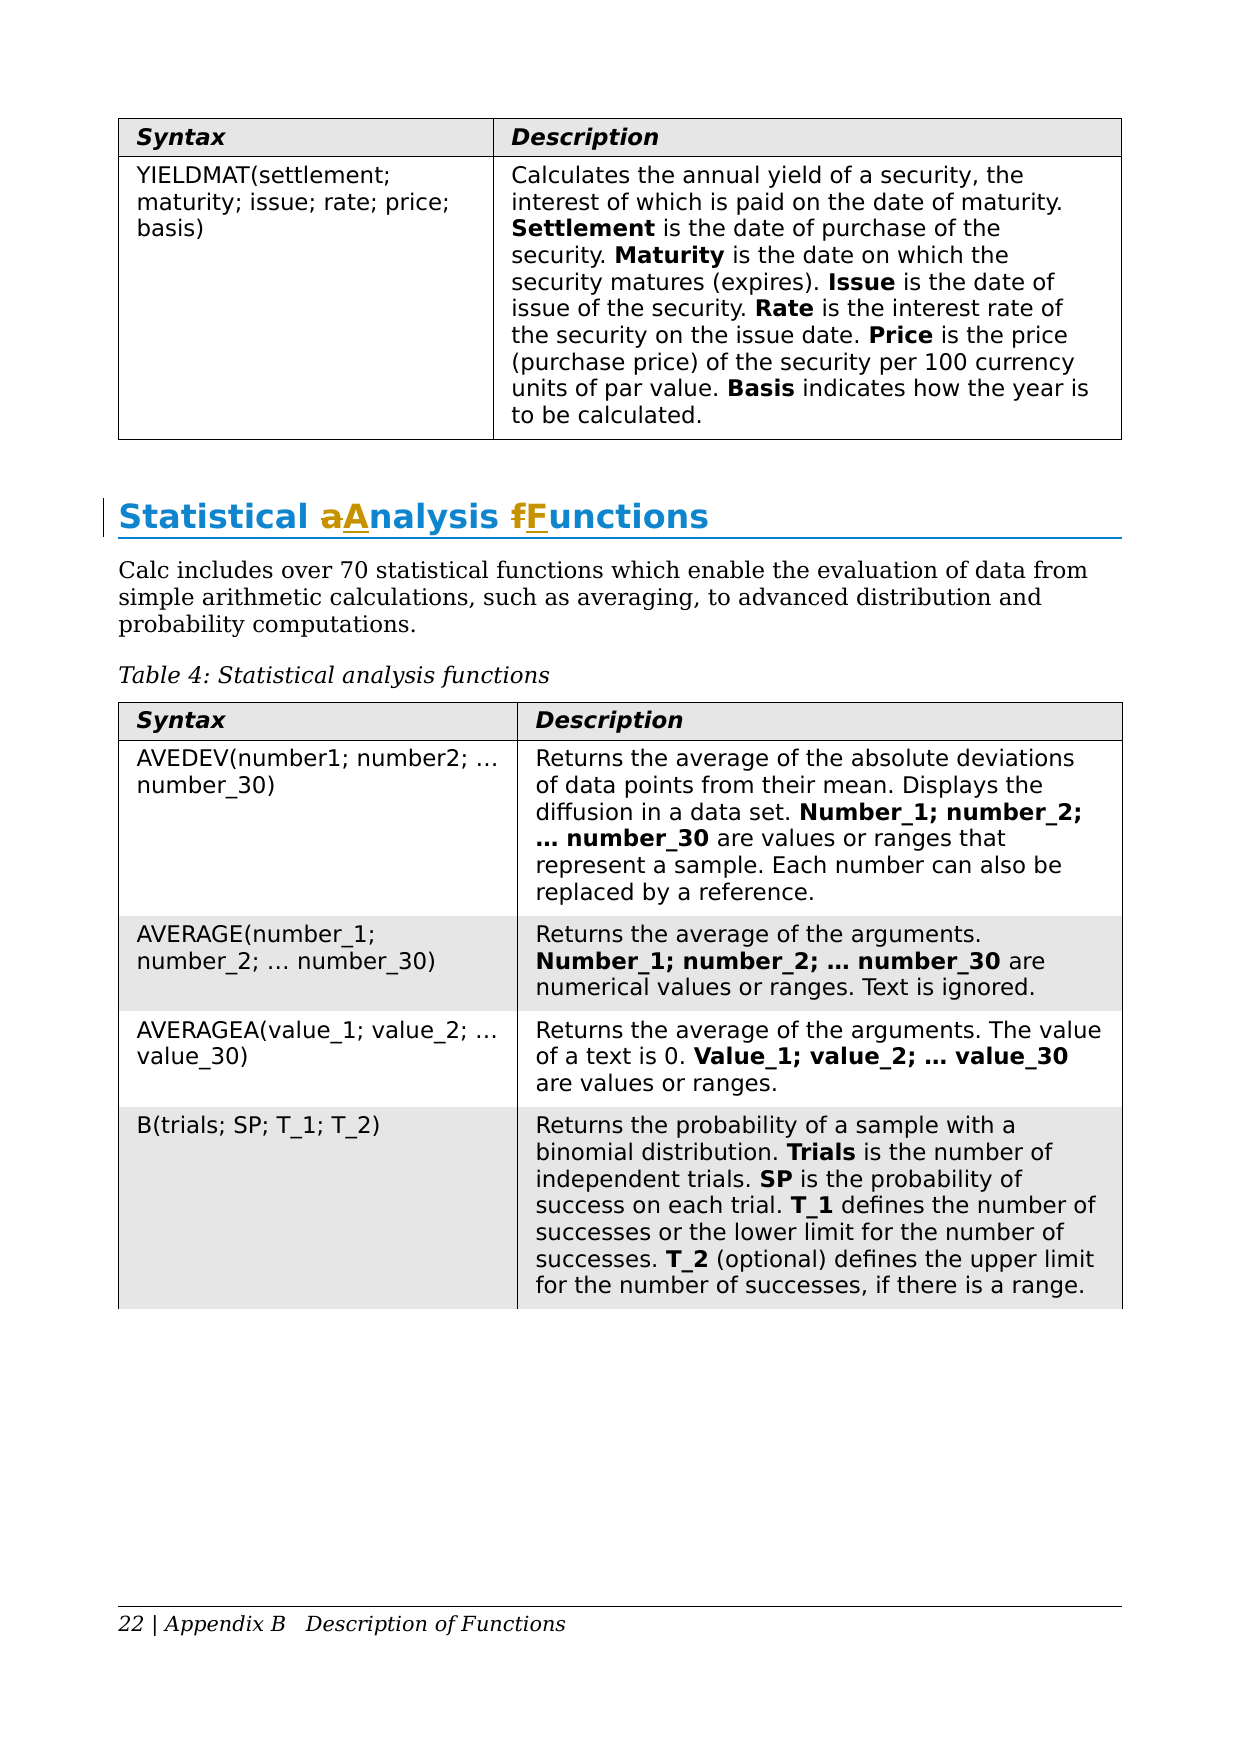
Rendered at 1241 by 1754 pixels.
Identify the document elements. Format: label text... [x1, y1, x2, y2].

table_cell Calculates the annual yield of a security, the interest of which is paid on the date of maturity. Settlement is the date of purchase of the security. Maturity is the date on which the security matures (expires). Issue is the date of issue of the security. Rate is the interest rate of the security on the issue date. Price is the price (purchase price) of the security per 100 currency units of par value. Basis indicates how the year is to be calculated. [494, 157, 1121, 439]
table_cell Returns the average of the arguments. Number_1; number_2; … number_30 are numerical values or ranges. Text is ignored. [518, 916, 1122, 1011]
table_cell B(trials; SP; T_1; T_2) [119, 1107, 517, 1309]
table_header Syntax [119, 119, 493, 156]
table_cell YIELDMAT(settlement; maturity; issue; rate; price; basis) [119, 157, 493, 439]
table_header Description [518, 703, 1122, 740]
subtitle Statistical Analysis Functions [118, 498, 1122, 537]
table_header Description [494, 119, 1121, 156]
text Calc includes over 70 statistical functions which enable the evaluation of data from simple arithmetic calculations, such as averaging, to advanced distribution and probability computations. [118, 558, 1122, 638]
table_cell AVERAGEA(value_1; value_2; … value_30) [119, 1011, 517, 1107]
table_cell AVEDEV(number1; number2; … number_30) [119, 741, 517, 916]
table_cell Returns the probability of a sample with a binomial distribution. Trials is the number of independent trials. SP is the probability of success on each trial. T_1 defines the number of successes or the lower limit for the number of successes. T_2 (optional) defines the upper limit for the number of successes, if there is a range. [518, 1107, 1122, 1309]
table_cell Returns the average of the absolute deviations of data points from their mean. Displays the diffusion in a data set. Number_1; number_2; … number_30 are values or ranges that represent a sample. Each number can also be replaced by a reference. [518, 741, 1122, 916]
table_cell Returns the average of the arguments. The value of a text is 0. Value_1; value_2; … value_30 are values or ranges. [518, 1011, 1122, 1107]
text Table 4: Statistical analysis functions [118, 662, 1122, 689]
table_header Syntax [119, 703, 517, 740]
table_cell AVERAGE(number_1; number_2; … number_30) [119, 916, 517, 1011]
